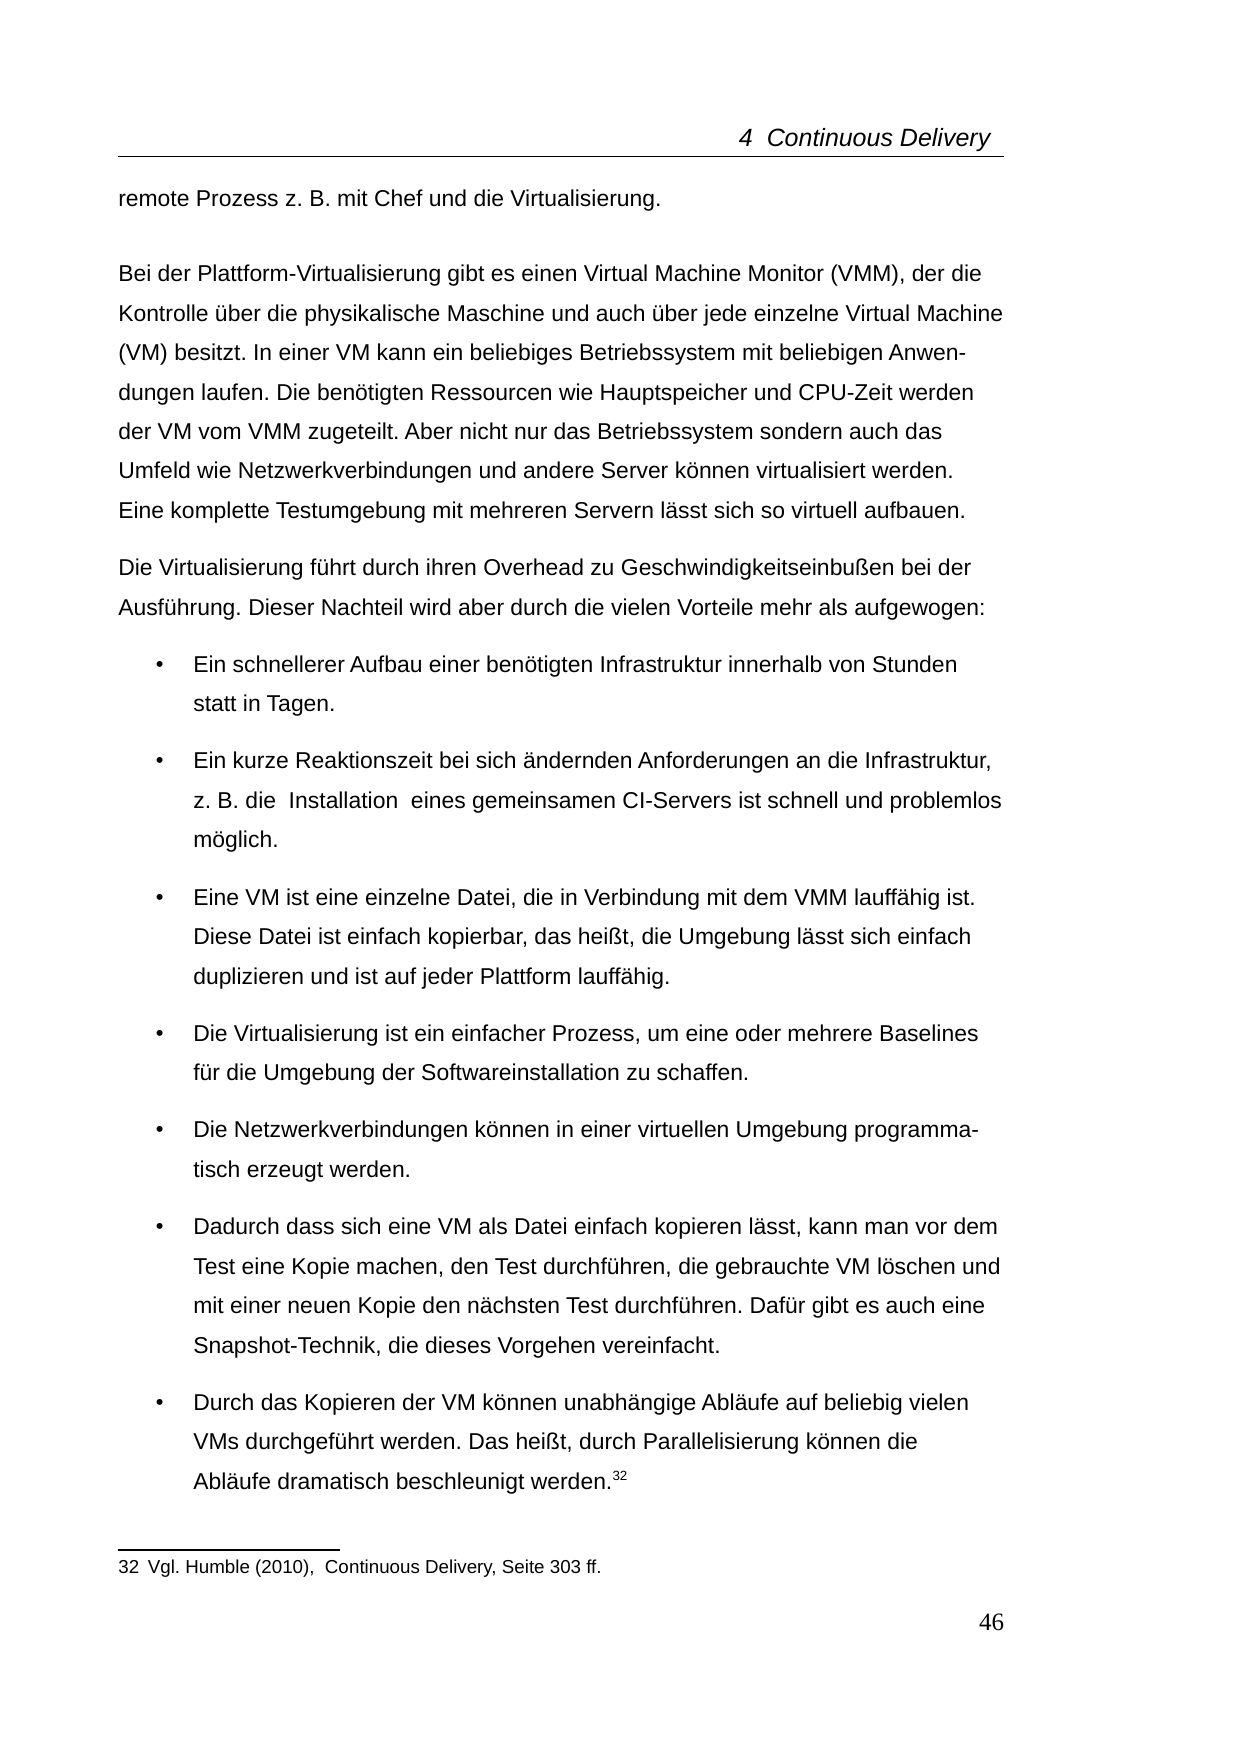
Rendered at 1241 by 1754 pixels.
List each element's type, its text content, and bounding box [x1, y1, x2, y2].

list Dadurch dass sich eine VM als Datei einfach kopieren lässt, kann man vor dem Test eine Kopie machen, den Test durchführen, die gebrauchte VM löschen und mit einer neuen Kopie den nächsten Test durchführen. Dafür gibt es auch eine Snapshot-Technik, die dieses Vorgehen vereinfacht. [156, 1213, 1004, 1358]
list Ein kurze Reaktionszeit bei sich ändernden Anforderungen an die Infrastruktur, z. B. die Installation eines gemeinsamen CI-Servers ist schnell und problemlos möglich. [156, 747, 1004, 853]
list Die Virtualisierung ist ein einfacher Prozess, um eine oder mehrere Baselines für die Umgebung der Softwareinstallation zu schaffen. [156, 1020, 1004, 1086]
text remote Prozess z. B. mit Chef und die Virtualisierung. [118, 185, 1004, 212]
list Vgl. Humble (2010), Continuous Delivery, Seite 303 ff. [118, 1556, 1004, 1578]
list Die Netzwerkverbindungen können in einer virtuellen Umgebung programma-tisch erzeugt werden. [156, 1116, 1004, 1182]
list Durch das Kopieren der VM können unabhängige Abläufe auf beliebig vielen VMs durchgeführt werden. Das heißt, durch Parallelisierung können die Abläufe dramatisch beschleunigt werden. [156, 1389, 1004, 1494]
list Eine VM ist eine einzelne Datei, die in Verbindung mit dem VMM lauffähig ist. Diese Datei ist einfach kopierbar, das heißt, die Umgebung lässt sich einfach duplizieren und ist auf jeder Plattform lauffähig. [156, 884, 1004, 989]
list Ein schnellerer Aufbau einer benötigten Infrastruktur innerhalb von Stunden statt in Tagen. [156, 651, 1004, 717]
text Bei der Plattform-Virtualisierung gibt es einen Virtual Machine Monitor (VMM), der die Kontrolle über die physikalische Maschine und auch über jede einzelne Virtual Machine (VM) besitzt. In einer VM kann ein beliebiges Betriebssystem mit beliebigen Anwen-dungen laufen. Die benötigten Ressourcen wie Hauptspeicher und CPU-Zeit werden der VM vom VMM zugeteilt. Aber nicht nur das Betriebssystem sondern auch das Umfeld wie Netzwerkverbindungen und andere Server können virtualisiert werden. Eine komplette Testumgebung mit mehreren Servern lässt sich so virtuell aufbauen. [118, 260, 1004, 523]
text Die Virtualisierung führt durch ihren Overhead zu Geschwindigkeitseinbußen bei der Ausführung. Dieser Nachteil wird aber durch die vielen Vorteile mehr als aufgewogen: [118, 554, 1004, 620]
